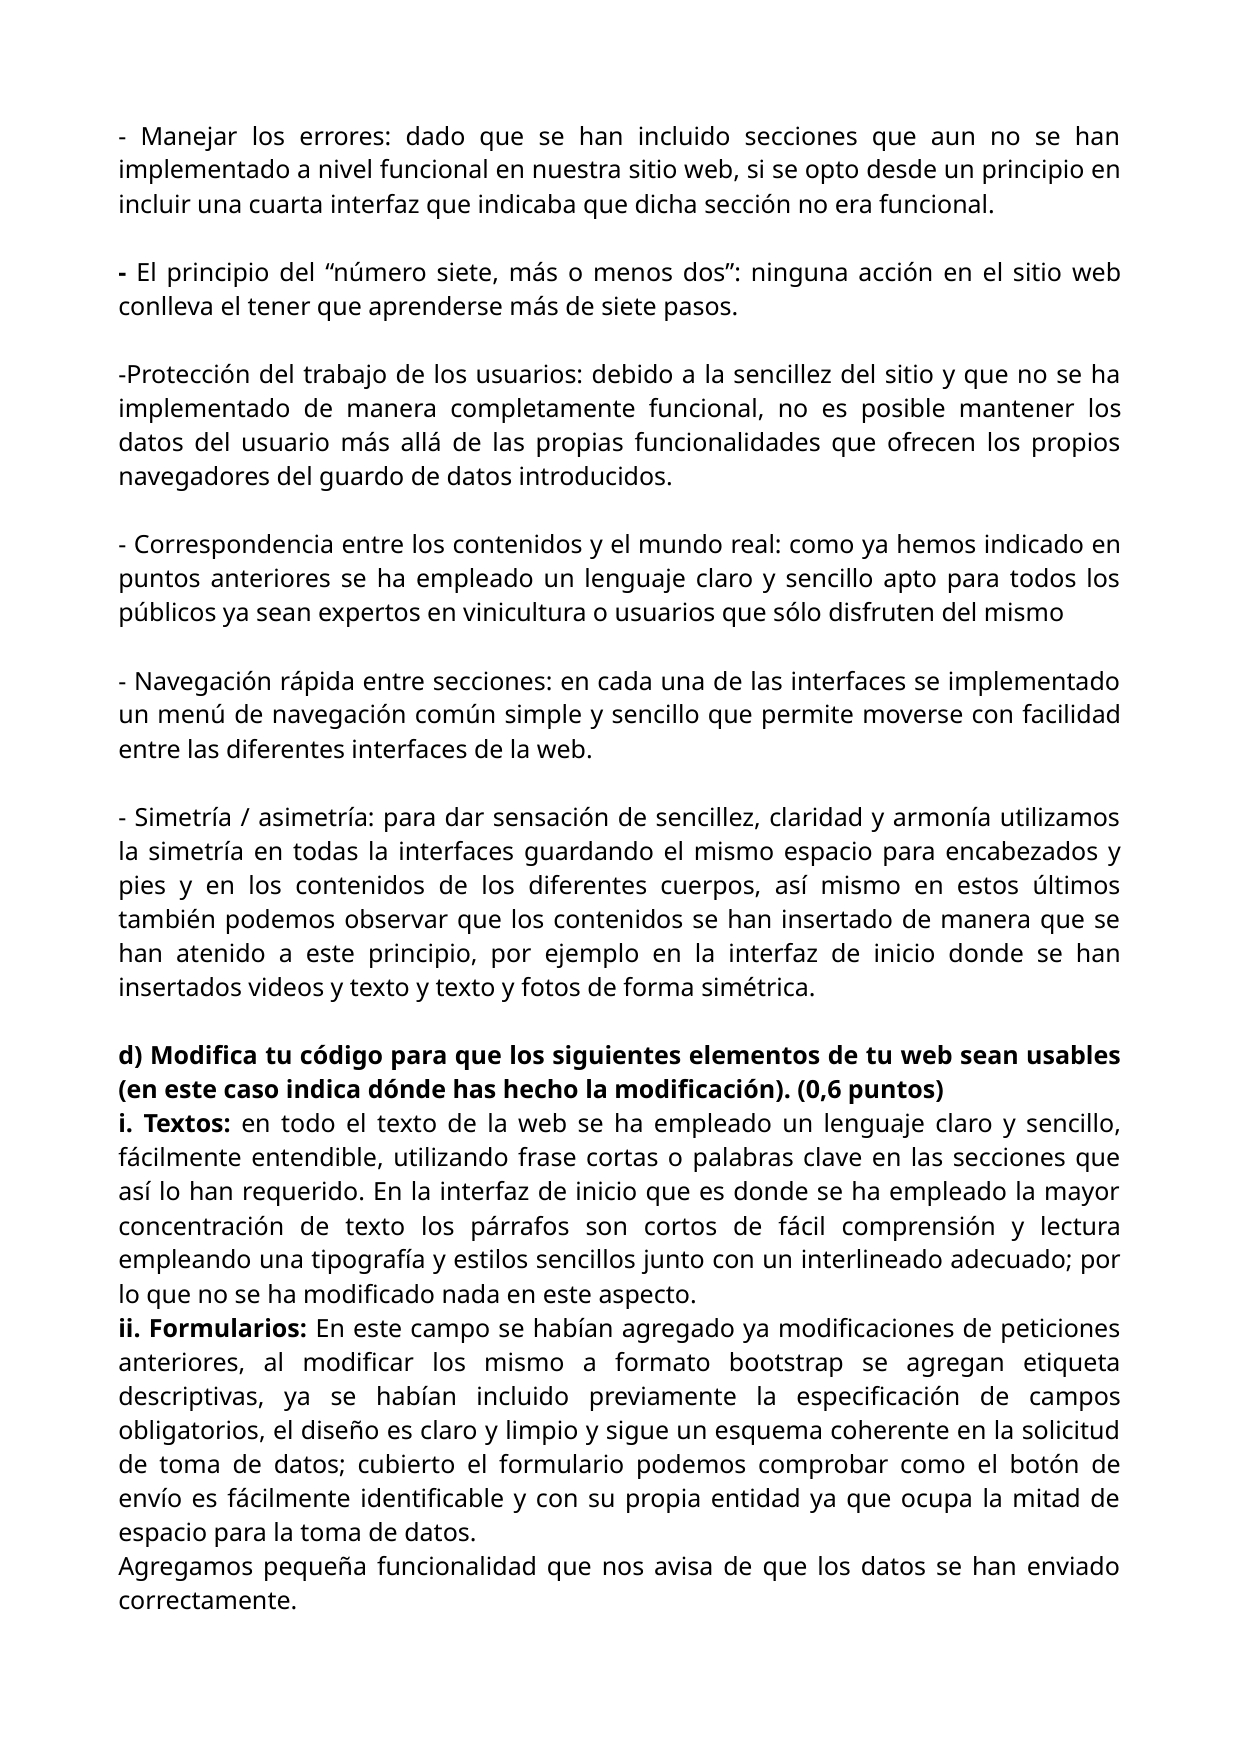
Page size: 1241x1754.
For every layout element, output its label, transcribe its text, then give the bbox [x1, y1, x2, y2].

text Agregamos pequeña funcionalidad que nos avisa de que los datos se han enviado correctamente. [118, 1549, 1122, 1617]
text -Protección del trabajo de los usuarios: debido a la sencillez del sitio y que no se ha implementado de manera completamente funcional, no es posible mantener los datos del usuario más allá de las propias funcionalidades que ofrecen los propios navegadores del guardo de datos introducidos. [118, 357, 1122, 493]
text i. Textos: en todo el texto de la web se ha empleado un lenguaje claro y sencillo, fácilmente entendible, utilizando frase cortas o palabras clave en las secciones que así lo han requerido. En la interfaz de inicio que es donde se ha empleado la mayor concentración de texto los párrafos son cortos de fácil comprensión y lectura empleando una tipografía y estilos sencillos junto con un interlineado adecuado; por lo que no se ha modificado nada en este aspecto. [118, 1106, 1122, 1310]
text ii. Formularios: En este campo se habían agregado ya modificaciones de peticiones anteriores, al modificar los mismo a formato bootstrap se agregan etiqueta descriptivas, ya se habían incluido previamente la especificación de campos obligatorios, el diseño es claro y limpio y sigue un esquema coherente en la solicitud de toma de datos; cubierto el formulario podemos comprobar como el botón de envío es fácilmente identificable y con su propia entidad ya que ocupa la mitad de espacio para la toma de datos. [118, 1310, 1122, 1549]
text - Simetría / asimetría: para dar sensación de sencillez, claridad y armonía utilizamos la simetría en todas la interfaces guardando el mismo espacio para encabezados y pies y en los contenidos de los diferentes cuerpos, así mismo en estos últimos también podemos observar que los contenidos se han insertado de manera que se han atenido a este principio, por ejemplo en la interfaz de inicio donde se han insertados videos y texto y texto y fotos de forma simétrica. [118, 799, 1122, 1004]
text d) Modifica tu código para que los siguientes elementos de tu web sean usables (en este caso indica dónde has hecho la modificación). (0,6 puntos) [118, 1038, 1122, 1106]
text - Correspondencia entre los contenidos y el mundo real: como ya hemos indicado en puntos anteriores se ha empleado un lenguaje claro y sencillo apto para todos los públicos ya sean expertos en vinicultura o usuarios que sólo disfruten del mismo [118, 527, 1122, 629]
text - Manejar los errores: dado que se han incluido secciones que aun no se han implementado a nivel funcional en nuestra sitio web, si se opto desde un principio en incluir una cuarta interfaz que indicaba que dicha sección no era funcional. [118, 118, 1122, 220]
text - El principio del “número siete, más o menos dos”: ninguna acción en el sitio web conlleva el tener que aprenderse más de siete pasos. [118, 254, 1122, 322]
text - Navegación rápida entre secciones: en cada una de las interfaces se implementado un menú de navegación común simple y sencillo que permite moverse con facilidad entre las diferentes interfaces de la web. [118, 663, 1122, 765]
